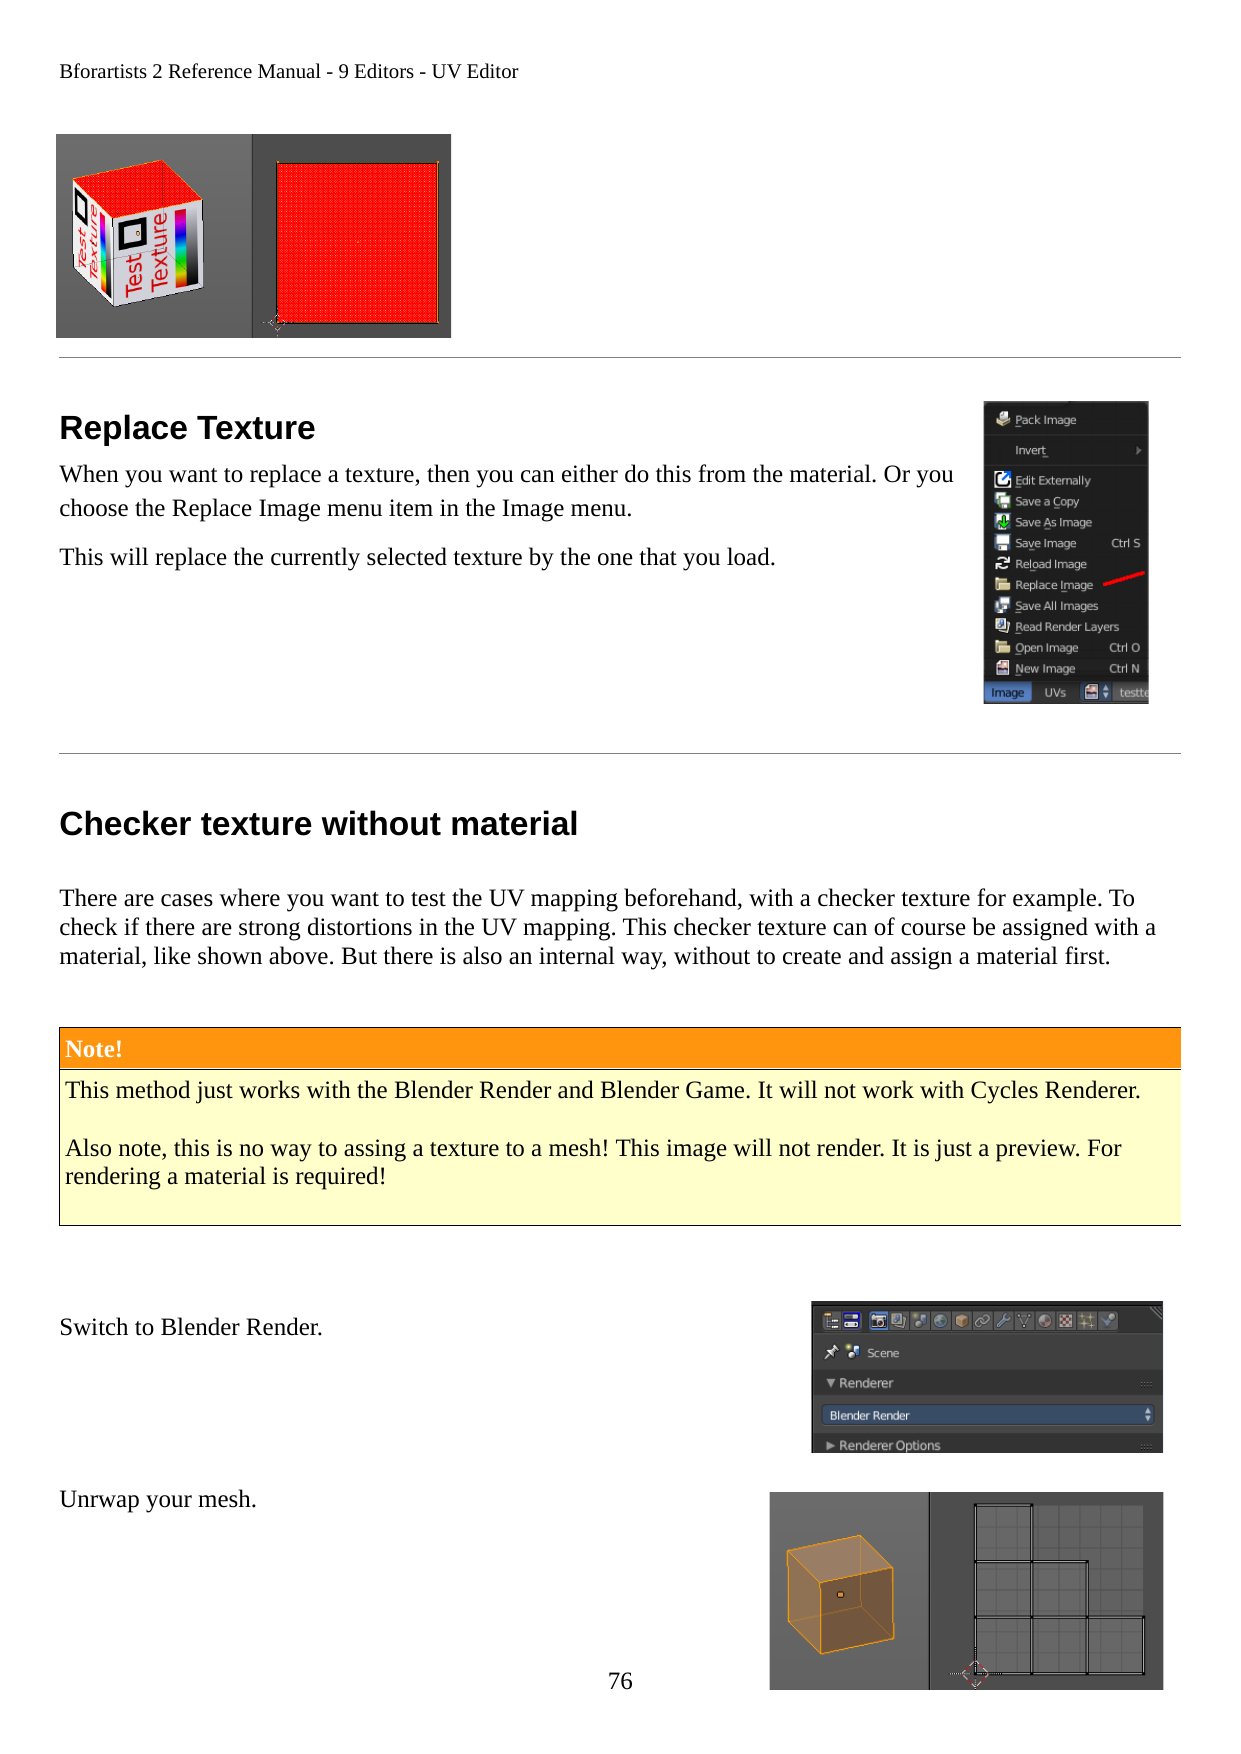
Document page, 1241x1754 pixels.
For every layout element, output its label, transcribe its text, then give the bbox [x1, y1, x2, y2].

text When you want to replace a texture, then you can either do this from the material. Or you choose the Replace Image menu item in the Image menu. [59, 459, 983, 522]
picture [983, 401, 1149, 704]
subtitle Replace Texture [59, 408, 983, 446]
table_cell This method just works with the Blender Render and Blender Game. It will not work with Cycles Renderer. Also note, this is no way to assing a texture to a mesh! This image will not render. It is just a preview. For rendering a material is required! [60, 1070, 1181, 1225]
picture [56, 134, 452, 338]
text Switch to Blender Render. [59, 1312, 811, 1341]
text There are cases where you want to test the UV mapping beforehand, with a checker texture for example. To check if there are strong distortions in the UV mapping. This checker texture can of course be assigned with a material, like shown above. But there is also an internal way, without to create and assign a material first. [59, 883, 1181, 970]
picture [769, 1492, 1164, 1690]
table_header Note! [60, 1028, 1181, 1068]
text Unrwap your mesh. [59, 1484, 1181, 1513]
subtitle Checker texture without material [59, 803, 1181, 842]
picture [811, 1301, 1164, 1453]
text This will replace the currently selected texture by the one that you load. [59, 542, 983, 571]
subtitle [1149, 408, 1181, 446]
